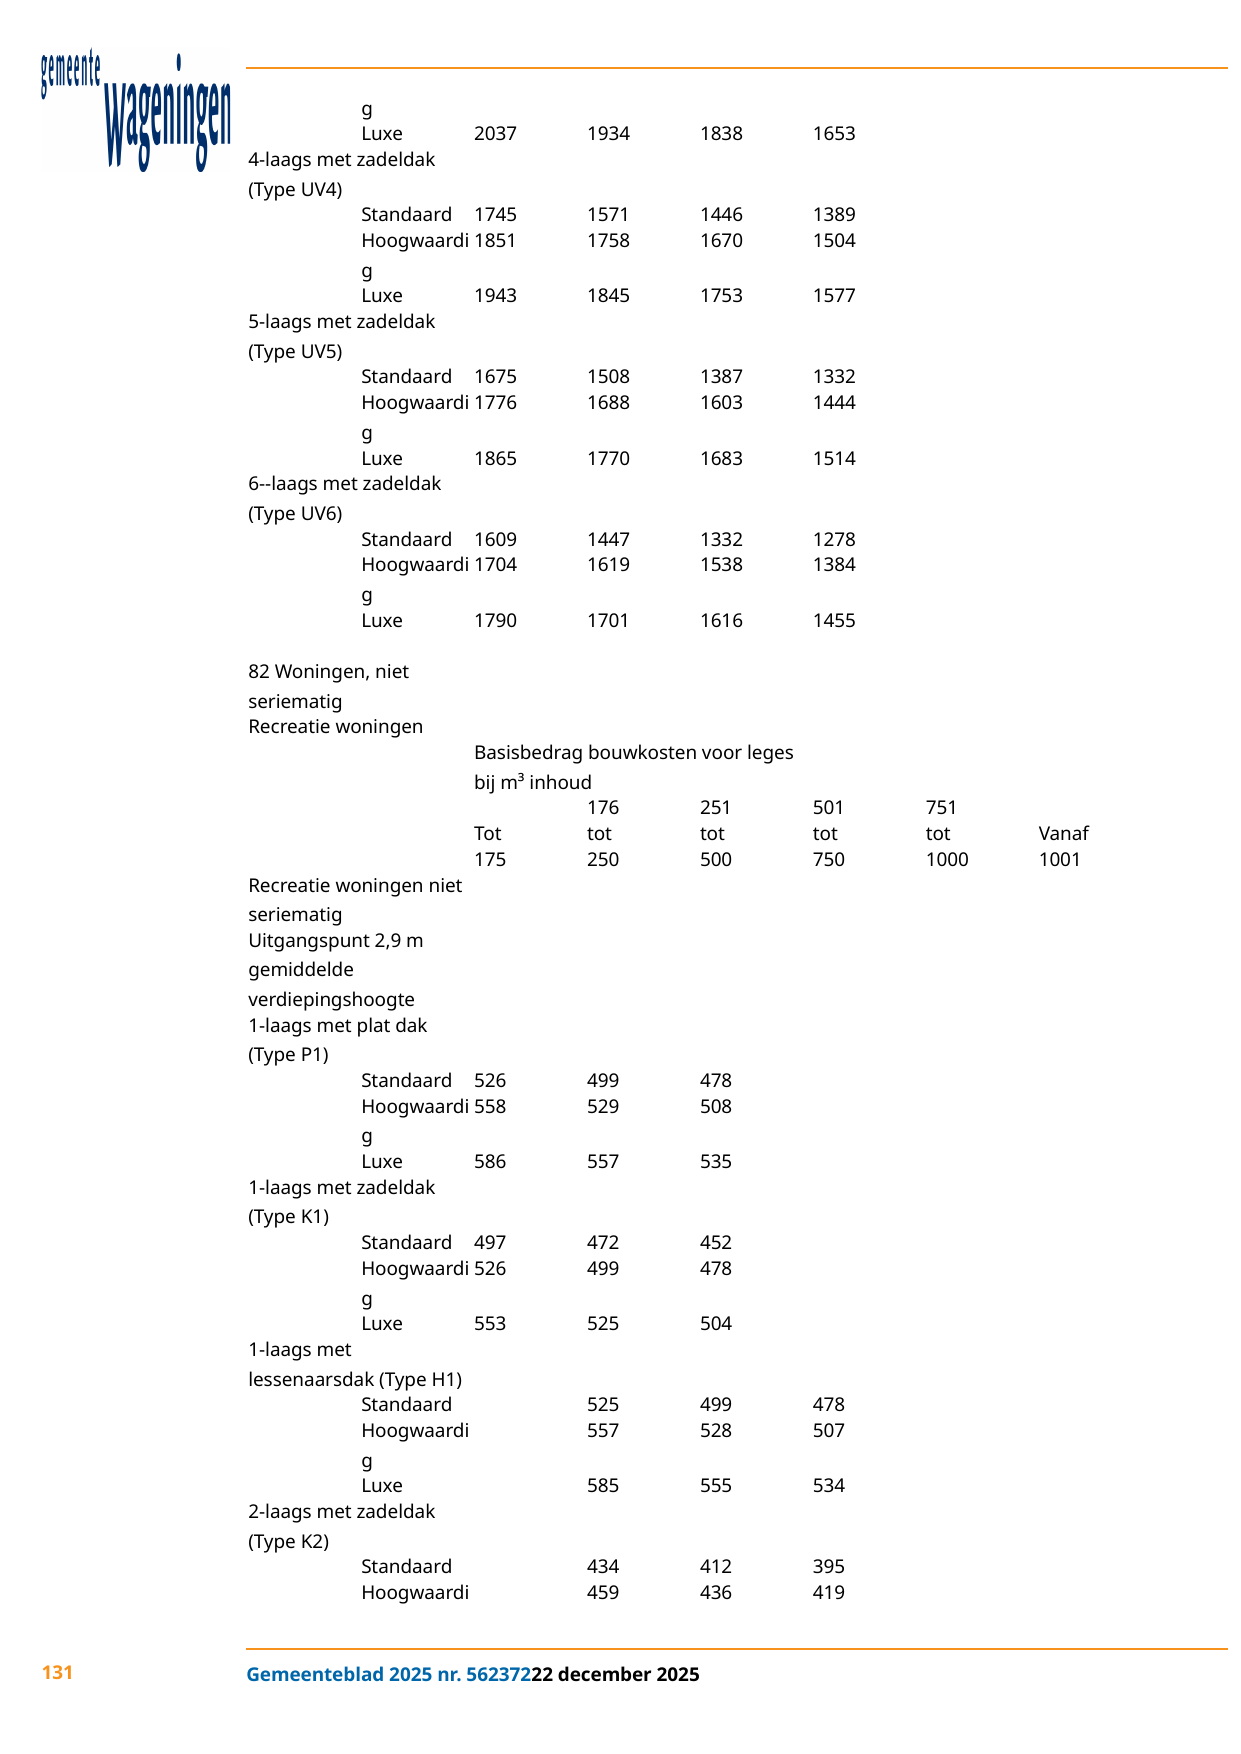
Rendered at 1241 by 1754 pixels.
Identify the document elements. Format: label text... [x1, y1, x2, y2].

table_cell [474, 1174, 587, 1229]
table_cell Basisbedrag bouwkosten voor leges bij m³ inhoud [474, 739, 813, 794]
table_cell 478 [700, 1255, 813, 1310]
table_cell 1455 [813, 607, 926, 632]
table_cell [474, 1336, 587, 1391]
table_cell 1934 [587, 121, 700, 146]
table_cell [361, 795, 474, 820]
table_cell g [361, 95, 474, 121]
table_cell [926, 872, 1038, 927]
table_cell Hoogwaardi [361, 1579, 474, 1605]
table_cell 472 [587, 1229, 700, 1255]
table_cell 1389 [813, 202, 926, 227]
table_cell 1683 [700, 445, 813, 470]
table_cell [1039, 146, 1152, 202]
table_cell [587, 308, 700, 364]
table_cell [248, 1229, 361, 1255]
table_cell 459 [587, 1579, 700, 1605]
table_cell 1619 [587, 551, 700, 607]
table_cell [248, 1579, 361, 1605]
table_cell 557 [587, 1148, 700, 1174]
table_cell [361, 820, 474, 846]
table_cell [813, 1255, 926, 1310]
table_cell 751 [926, 795, 1038, 820]
table_cell [700, 714, 813, 739]
table_cell [813, 1229, 926, 1255]
table_cell Recreatie woningen [248, 714, 474, 739]
table_cell 1704 [474, 551, 587, 607]
table_cell [926, 1336, 1038, 1391]
table_cell [700, 872, 813, 927]
table_cell 1332 [700, 526, 813, 551]
table_cell [587, 658, 700, 713]
table_cell [587, 927, 700, 1012]
table_cell 1770 [587, 445, 700, 470]
table_cell [926, 95, 1038, 121]
table_cell [1039, 1255, 1152, 1310]
table_cell 555 [700, 1473, 813, 1498]
table_cell 434 [587, 1554, 700, 1579]
table_cell [700, 95, 813, 121]
table_cell [587, 1174, 700, 1229]
table_cell [474, 927, 587, 1012]
table_cell [1039, 1148, 1152, 1174]
table_cell [474, 1012, 587, 1067]
table_cell [1039, 872, 1152, 927]
table_cell [926, 1174, 1038, 1229]
table_cell 5-laags met zadeldak (Type UV5) [248, 308, 474, 364]
table_cell 1845 [587, 283, 700, 308]
table_cell [248, 1310, 361, 1336]
table_cell tot [700, 820, 813, 846]
table_cell [1039, 633, 1152, 658]
table_cell Luxe [361, 121, 474, 146]
table_cell [248, 1093, 361, 1148]
table_cell [1039, 202, 1152, 227]
table_cell [1039, 1473, 1152, 1498]
table_cell 176 [587, 795, 700, 820]
table_cell [700, 633, 813, 658]
table_cell [813, 470, 926, 526]
table_cell [1039, 1417, 1152, 1472]
table_cell [248, 846, 361, 872]
table_cell Standaard [361, 526, 474, 551]
table_cell tot [587, 820, 700, 846]
table_cell 2-laags met zadeldak (Type K2) [248, 1498, 474, 1553]
table_cell [474, 633, 587, 658]
table_cell 1446 [700, 202, 813, 227]
table_cell 412 [700, 1554, 813, 1579]
table_cell [361, 739, 474, 794]
table_cell 82 Woningen, niet seriematig [248, 658, 474, 713]
table_cell [926, 1391, 1038, 1417]
table_cell 1577 [813, 283, 926, 308]
table_cell [926, 1310, 1038, 1336]
table_cell [474, 1473, 587, 1498]
table_cell 1508 [587, 364, 700, 389]
table_cell 4-laags met zadeldak (Type UV4) [248, 146, 474, 202]
table_cell [926, 551, 1038, 607]
table_cell [1039, 227, 1152, 283]
table_cell 508 [700, 1093, 813, 1148]
table_cell [700, 1498, 813, 1553]
table_cell Recreatie woningen niet seriematig [248, 872, 474, 927]
table_cell [248, 633, 361, 658]
table_cell 1538 [700, 551, 813, 607]
table_cell 1603 [700, 389, 813, 445]
table_cell [813, 1012, 926, 1067]
table_cell [926, 1148, 1038, 1174]
table_cell Hoogwaardig [361, 1417, 474, 1472]
table_cell 1384 [813, 551, 926, 607]
table_cell [813, 1093, 926, 1148]
picture [41, 47, 231, 172]
table_cell 1753 [700, 283, 813, 308]
table_cell 507 [813, 1417, 926, 1472]
table_cell [248, 739, 361, 794]
table_cell tot [813, 820, 926, 846]
table_cell 1504 [813, 227, 926, 283]
table_cell [926, 658, 1038, 713]
table_cell [248, 95, 361, 121]
table_cell [248, 1255, 361, 1310]
table_cell 497 [474, 1229, 587, 1255]
table_cell [587, 633, 700, 658]
table_cell [926, 227, 1038, 283]
table_cell [700, 470, 813, 526]
table_cell [813, 95, 926, 121]
table_cell [474, 714, 587, 739]
table_cell [1039, 1498, 1152, 1553]
table_cell 1675 [474, 364, 587, 389]
table_cell 1688 [587, 389, 700, 445]
table_cell 1790 [474, 607, 587, 632]
table_cell [926, 445, 1038, 470]
table_cell [474, 1554, 587, 1579]
table_cell [1039, 364, 1152, 389]
table_cell 6--laags met zadeldak (Type UV6) [248, 470, 474, 526]
table_cell [926, 714, 1038, 739]
table_cell [1039, 739, 1152, 794]
table_cell Standaard [361, 1391, 474, 1417]
table_cell 525 [587, 1391, 700, 1417]
table_cell [248, 364, 361, 389]
table_cell [926, 1579, 1038, 1605]
table_cell [248, 795, 361, 820]
table_cell [813, 658, 926, 713]
table_cell [813, 633, 926, 658]
table_cell [813, 1498, 926, 1553]
table_cell [926, 633, 1038, 658]
table_cell 526 [474, 1255, 587, 1310]
table_cell [1039, 795, 1152, 820]
table_cell [248, 1417, 361, 1472]
table_cell [248, 1473, 361, 1498]
table_cell Uitgangspunt 2,9 m gemiddelde verdiepingshoogte [248, 927, 474, 1012]
table_cell [1039, 658, 1152, 713]
table_cell [248, 445, 361, 470]
table_cell [248, 820, 361, 846]
table_cell [700, 1336, 813, 1391]
table_cell [248, 1391, 361, 1417]
table_cell 1387 [700, 364, 813, 389]
table_cell [1039, 607, 1152, 632]
table_cell 1851 [474, 227, 587, 283]
table_cell Hoogwaardig [361, 227, 474, 283]
table_cell 1514 [813, 445, 926, 470]
table_cell 501 [813, 795, 926, 820]
table_cell [587, 1336, 700, 1391]
table_cell [926, 283, 1038, 308]
table_cell [813, 1174, 926, 1229]
table_cell 1001 [1039, 846, 1152, 872]
table_cell [587, 872, 700, 927]
table_cell 585 [587, 1473, 700, 1498]
table_cell [587, 470, 700, 526]
table_cell 1332 [813, 364, 926, 389]
table_cell [474, 1391, 587, 1417]
table_cell 175 [474, 846, 587, 872]
table_cell [1039, 308, 1152, 364]
table_cell 436 [700, 1579, 813, 1605]
table_cell [248, 1554, 361, 1579]
table_cell [926, 1012, 1038, 1067]
table_cell [926, 470, 1038, 526]
table_cell [1039, 1067, 1152, 1093]
table_cell [248, 1148, 361, 1174]
table_cell [926, 1255, 1038, 1310]
table_cell [1039, 1336, 1152, 1391]
table_cell [474, 1498, 587, 1553]
table_cell [1039, 470, 1152, 526]
table_cell 1278 [813, 526, 926, 551]
table_cell 2037 [474, 121, 587, 146]
table_cell [926, 1067, 1038, 1093]
table_cell 478 [700, 1067, 813, 1093]
table_cell [248, 607, 361, 632]
table_cell 529 [587, 1093, 700, 1148]
table_cell Luxe [361, 1148, 474, 1174]
table_cell [926, 389, 1038, 445]
table_cell Standaard [361, 364, 474, 389]
table_cell [1039, 1229, 1152, 1255]
table_cell [813, 1310, 926, 1336]
table_cell [1039, 1093, 1152, 1148]
table_cell Vanaf [1039, 820, 1152, 846]
table_cell [813, 1067, 926, 1093]
table_cell 250 [587, 846, 700, 872]
table_cell [1039, 389, 1152, 445]
table_cell [700, 1174, 813, 1229]
table_cell [1039, 95, 1152, 121]
table_cell 1943 [474, 283, 587, 308]
table_cell 1-laags met lessenaarsdak (Type H1) [248, 1336, 474, 1391]
table_cell [248, 389, 361, 445]
table_cell [926, 1473, 1038, 1498]
table_cell 1653 [813, 121, 926, 146]
table_cell [1039, 927, 1152, 1012]
table_cell [248, 227, 361, 283]
table_cell 395 [813, 1554, 926, 1579]
table_cell [700, 658, 813, 713]
table_cell [926, 121, 1038, 146]
table_cell [813, 927, 926, 1012]
table_cell [587, 1012, 700, 1067]
table_cell [1039, 1310, 1152, 1336]
table_cell 553 [474, 1310, 587, 1336]
table_cell [926, 526, 1038, 551]
table_cell [1039, 121, 1152, 146]
table_cell 534 [813, 1473, 926, 1498]
table_cell 452 [700, 1229, 813, 1255]
table_cell 478 [813, 1391, 926, 1417]
table_cell [474, 872, 587, 927]
table_cell [926, 739, 1038, 794]
table_cell [1039, 1554, 1152, 1579]
table_cell [700, 308, 813, 364]
table_cell Tot [474, 820, 587, 846]
table_cell [813, 146, 926, 202]
table_cell [813, 308, 926, 364]
table_cell [1039, 714, 1152, 739]
table_cell [926, 927, 1038, 1012]
table_cell 504 [700, 1310, 813, 1336]
table_cell 557 [587, 1417, 700, 1472]
table_cell Standaard [361, 1067, 474, 1093]
table_cell [587, 714, 700, 739]
table_cell [474, 1579, 587, 1605]
table_cell 499 [587, 1067, 700, 1093]
table_cell [1039, 1012, 1152, 1067]
table_cell [700, 1012, 813, 1067]
table_cell [926, 607, 1038, 632]
table_cell [926, 1498, 1038, 1553]
table_cell 419 [813, 1579, 926, 1605]
table_cell [361, 633, 474, 658]
table_cell 1444 [813, 389, 926, 445]
table_cell [1039, 283, 1152, 308]
table_cell [813, 1336, 926, 1391]
table_cell 525 [587, 1310, 700, 1336]
table_cell Standaard [361, 202, 474, 227]
table_cell [1039, 526, 1152, 551]
table_cell [587, 146, 700, 202]
table_cell 1609 [474, 526, 587, 551]
table_cell [474, 795, 587, 820]
table_cell 499 [700, 1391, 813, 1417]
table_cell Luxe [361, 1473, 474, 1498]
table_cell 1758 [587, 227, 700, 283]
table_cell [361, 846, 474, 872]
table_cell [700, 927, 813, 1012]
table_cell [926, 1093, 1038, 1148]
table_cell [926, 1554, 1038, 1579]
table_cell Hoogwaardig [361, 551, 474, 607]
table_cell [1039, 1579, 1152, 1605]
table_cell [926, 1417, 1038, 1472]
table_cell 499 [587, 1255, 700, 1310]
table_cell [926, 1229, 1038, 1255]
table_cell 528 [700, 1417, 813, 1472]
table_cell 1000 [926, 846, 1038, 872]
table_cell [248, 121, 361, 146]
table_cell Hoogwaardig [361, 1255, 474, 1310]
table_cell [248, 551, 361, 607]
table_cell Luxe [361, 445, 474, 470]
table_cell 1-laags met zadeldak (Type K1) [248, 1174, 474, 1229]
table_cell [1039, 1391, 1152, 1417]
table_cell Standaard [361, 1554, 474, 1579]
table_cell 1865 [474, 445, 587, 470]
table_cell Standaard [361, 1229, 474, 1255]
table_cell [700, 146, 813, 202]
table_cell [248, 1067, 361, 1093]
table_cell [813, 714, 926, 739]
table_cell [926, 364, 1038, 389]
table_cell 1571 [587, 202, 700, 227]
table_cell [813, 739, 926, 794]
table_cell tot [926, 820, 1038, 846]
table_cell 1776 [474, 389, 587, 445]
table_cell Hoogwaardig [361, 1093, 474, 1148]
table_cell [813, 1148, 926, 1174]
table_cell [474, 146, 587, 202]
table_cell 586 [474, 1148, 587, 1174]
table_cell [474, 470, 587, 526]
table_cell [926, 202, 1038, 227]
table_cell [474, 1417, 587, 1472]
table_cell [248, 283, 361, 308]
table_cell 1-laags met plat dak (Type P1) [248, 1012, 474, 1067]
table_cell [248, 526, 361, 551]
table_cell [587, 1498, 700, 1553]
table_cell 1745 [474, 202, 587, 227]
table_cell 1701 [587, 607, 700, 632]
table_cell [926, 146, 1038, 202]
table_cell 558 [474, 1093, 587, 1148]
table_cell [1039, 551, 1152, 607]
table_cell [813, 872, 926, 927]
table_cell [248, 202, 361, 227]
table_cell [1039, 445, 1152, 470]
table_cell 1616 [700, 607, 813, 632]
table_cell [1039, 1174, 1152, 1229]
table_cell 500 [700, 846, 813, 872]
table_cell 1838 [700, 121, 813, 146]
table_cell 1447 [587, 526, 700, 551]
table_cell [587, 95, 700, 121]
table_cell 535 [700, 1148, 813, 1174]
table_cell 1670 [700, 227, 813, 283]
table_cell 251 [700, 795, 813, 820]
table_cell [474, 308, 587, 364]
table_cell [926, 308, 1038, 364]
table_cell Hoogwaardig [361, 389, 474, 445]
table_cell 750 [813, 846, 926, 872]
table_cell Luxe [361, 1310, 474, 1336]
table_cell Luxe [361, 607, 474, 632]
table_cell [474, 658, 587, 713]
table_cell [474, 95, 587, 121]
table_cell Luxe [361, 283, 474, 308]
table_cell 526 [474, 1067, 587, 1093]
